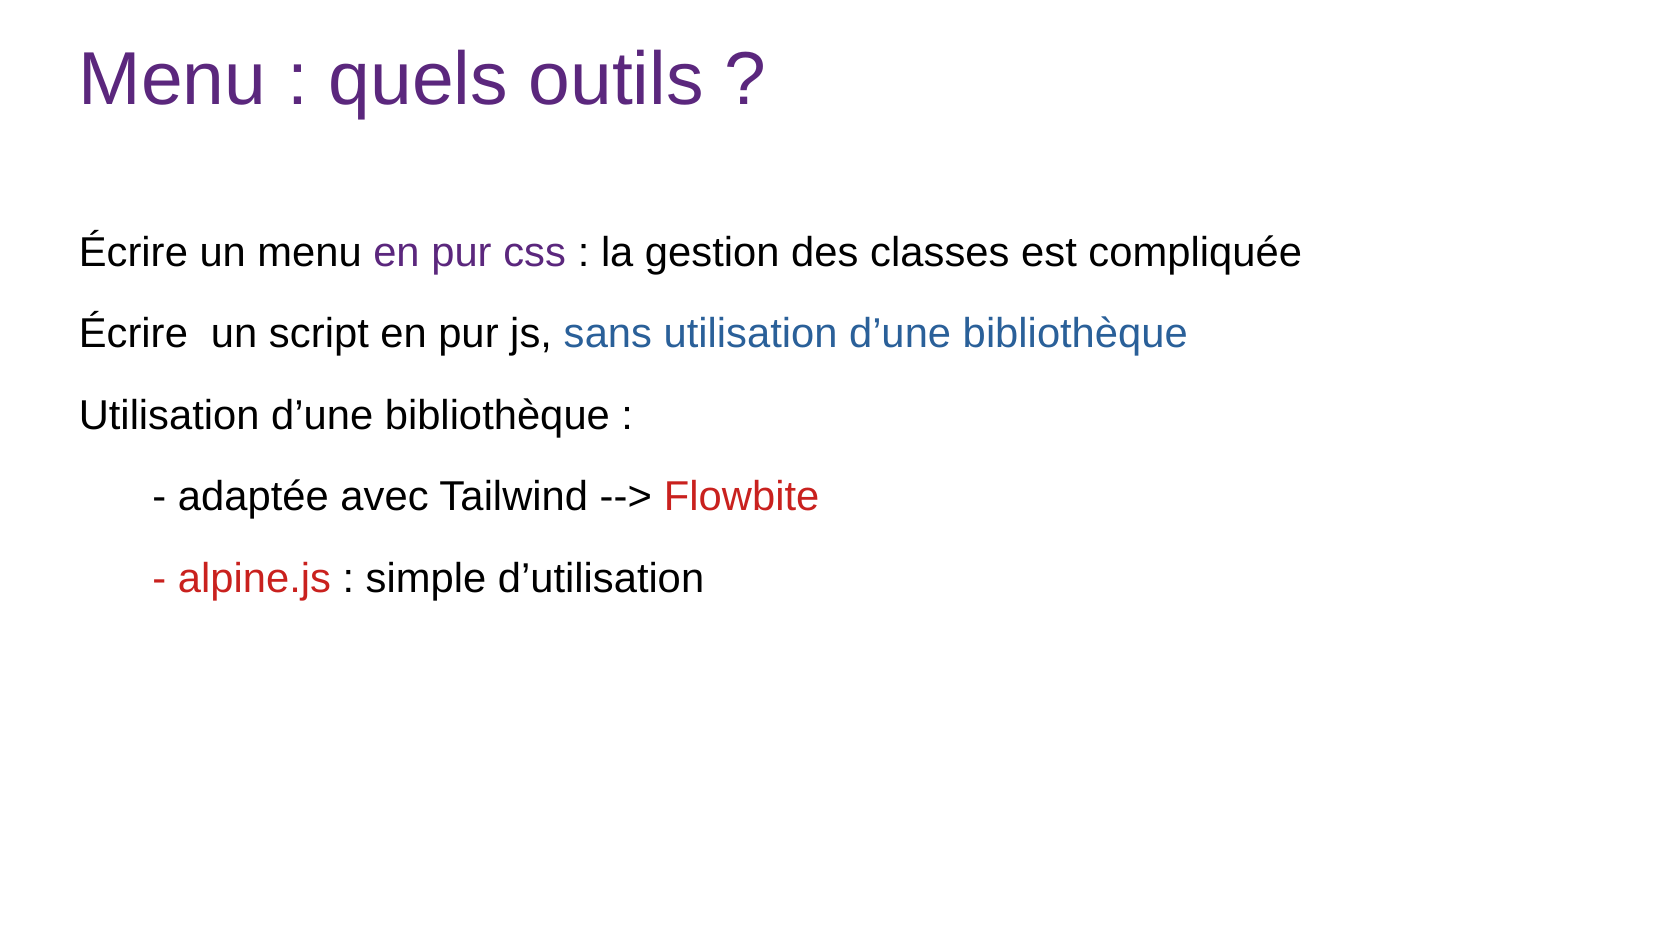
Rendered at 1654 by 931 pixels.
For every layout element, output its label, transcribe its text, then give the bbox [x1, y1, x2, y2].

text_box Écrire un menu en pur css : la gestion des classes est compliquée Écrire un script en pur js, sans utilisation d’une bibliothèque Utilisation d’une bibliothèque : - adaptée avec Tailwind --> Flowbite - alpine.js : simple d’utilisation [78, 147, 1595, 857]
title Menu : quels outils ? [78, 36, 1556, 147]
